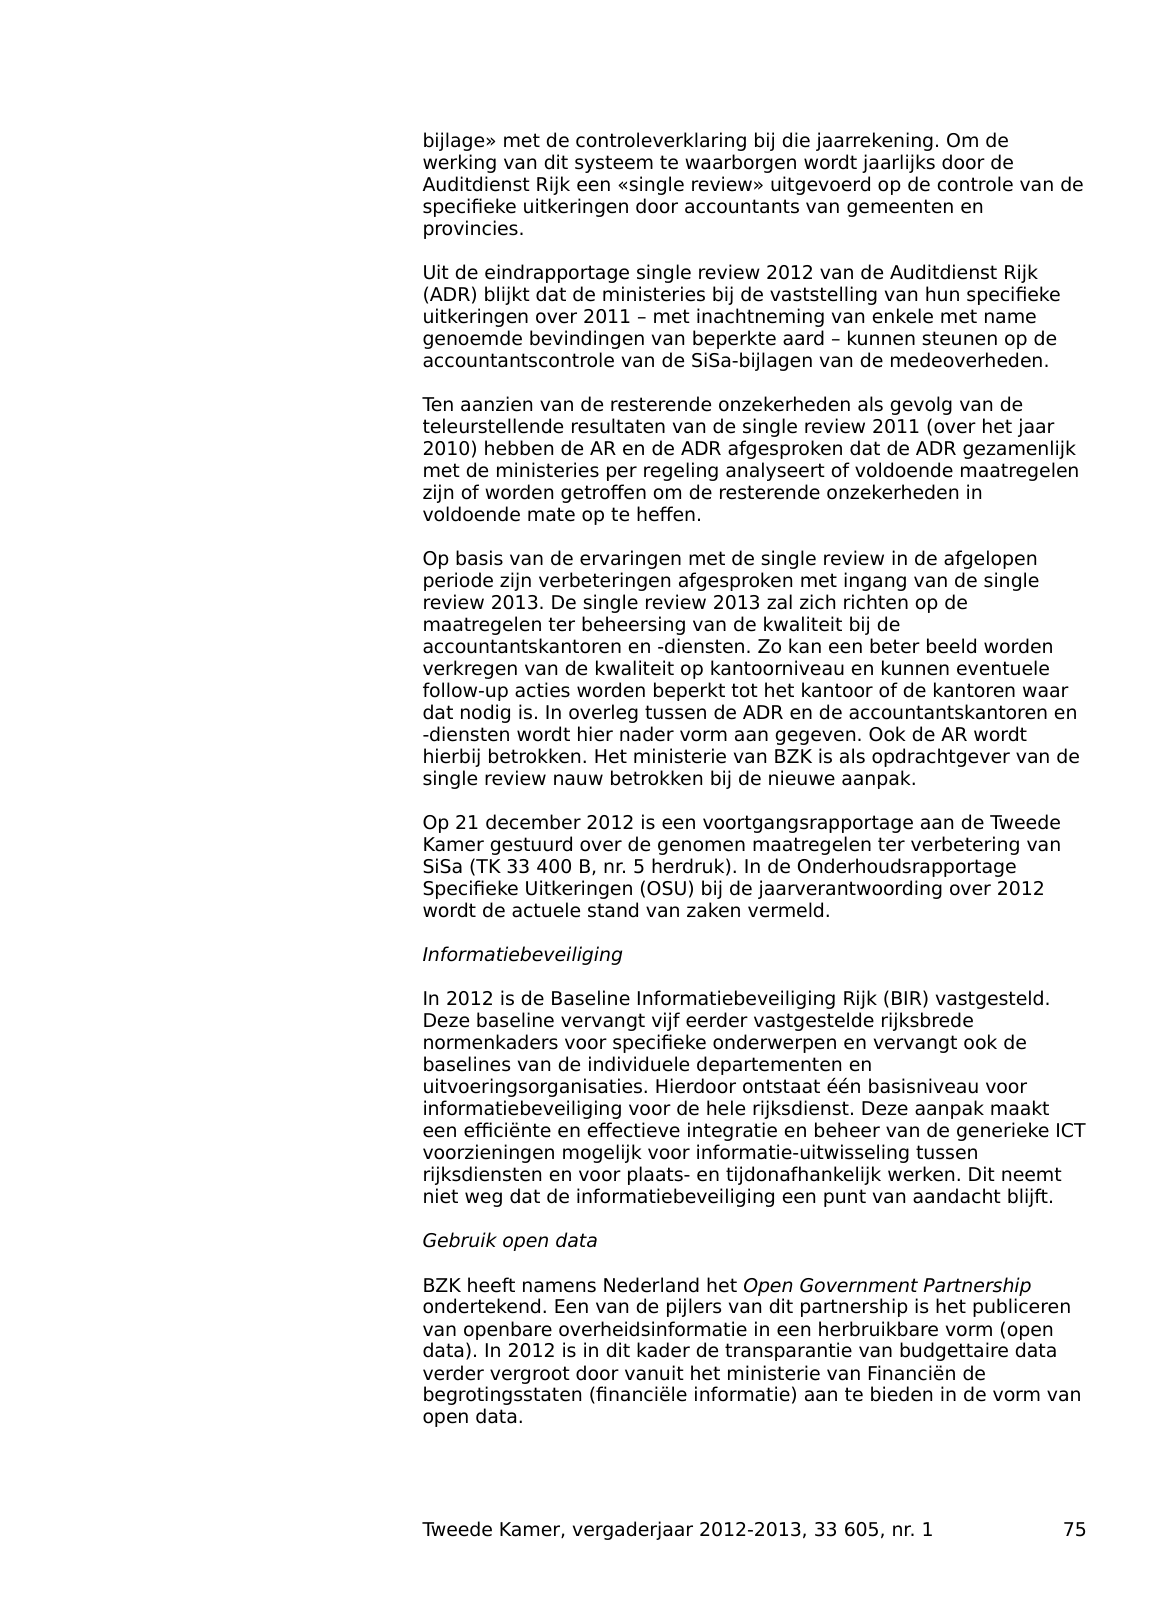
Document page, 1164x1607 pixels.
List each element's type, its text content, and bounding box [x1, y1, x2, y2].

text Op 21 december 2012 is een voortgangsrapportage aan de Tweede Kamer gestuurd over de genomen maatregelen ter verbetering van SiSa (TK 33 400 B, nr. 5 herdruk). In de Onderhoudsrapportage Specifieke Uitkeringen (OSU) bij de jaarverantwoording over 2012 wordt de actuele stand van zaken vermeld. [422, 812, 1087, 922]
text Ten aanzien van de resterende onzekerheden als gevolg van de teleurstellende resultaten van de single review 2011 (over het jaar 2010) hebben de AR en de ADR afgesproken dat de ADR gezamenlijk met de ministeries per regeling analyseert of voldoende maatregelen zijn of worden getroffen om de resterende onzekerheden in voldoende mate op te heffen. [422, 394, 1087, 526]
text bijlage» met de controleverklaring bij die jaarrekening. Om de werking van dit systeem te waarborgen wordt jaarlijks door de Auditdienst Rijk een «single review» uitgevoerd op de controle van de specifieke uitkeringen door accountants van gemeenten en provincies. [422, 130, 1087, 240]
text In 2012 is de Baseline Informatiebeveiliging Rijk (BIR) vastgesteld. Deze baseline vervangt vijf eerder vastgestelde rijksbrede normenkaders voor specifieke onderwerpen en vervangt ook de baselines van de individuele departementen en uitvoeringsorganisaties. Hierdoor ontstaat één basisniveau voor informatiebeveiliging voor de hele rijksdienst. Deze aanpak maakt een efficiënte en effectieve integratie en beheer van de generieke ICT voorzieningen mogelijk voor informatie-uitwisseling tussen rijksdiensten en voor plaats- en tijdonafhankelijk werken. Dit neemt niet weg dat de informatiebeveiliging een punt van aandacht blijft. [422, 988, 1087, 1208]
text BZK heeft namens Nederland het Open Government Partnership ondertekend. Een van de pijlers van dit partnership is het publiceren van openbare overheidsinformatie in een herbruikbare vorm (open data). In 2012 is in dit kader de transparantie van budgettaire data verder vergroot door vanuit het ministerie van Financiën de begrotingsstaten (financiële informatie) aan te bieden in de vorm van open data. [422, 1274, 1087, 1428]
text Uit de eindrapportage single review 2012 van de Auditdienst Rijk (ADR) blijkt dat de ministeries bij de vaststelling van hun specifieke uitkeringen over 2011 – met inachtneming van enkele met name genoemde bevindingen van beperkte aard – kunnen steunen op de accountantscontrole van de SiSa-bijlagen van de medeoverheden. [422, 262, 1087, 372]
subtitle Informatiebeveiliging [422, 944, 1087, 966]
subtitle Gebruik open data [422, 1230, 1087, 1252]
text Op basis van de ervaringen met de single review in de afgelopen periode zijn verbeteringen afgesproken met ingang van de single review 2013. De single review 2013 zal zich richten op de maatregelen ter beheersing van de kwaliteit bij de accountantskantoren en -diensten. Zo kan een beter beeld worden verkregen van de kwaliteit op kantoorniveau en kunnen eventuele follow-up acties worden beperkt tot het kantoor of de kantoren waar dat nodig is. In overleg tussen de ADR en de accountantskantoren en -diensten wordt hier nader vorm aan gegeven. Ook de AR wordt hierbij betrokken. Het ministerie van BZK is als opdrachtgever van de single review nauw betrokken bij de nieuwe aanpak. [422, 548, 1087, 790]
